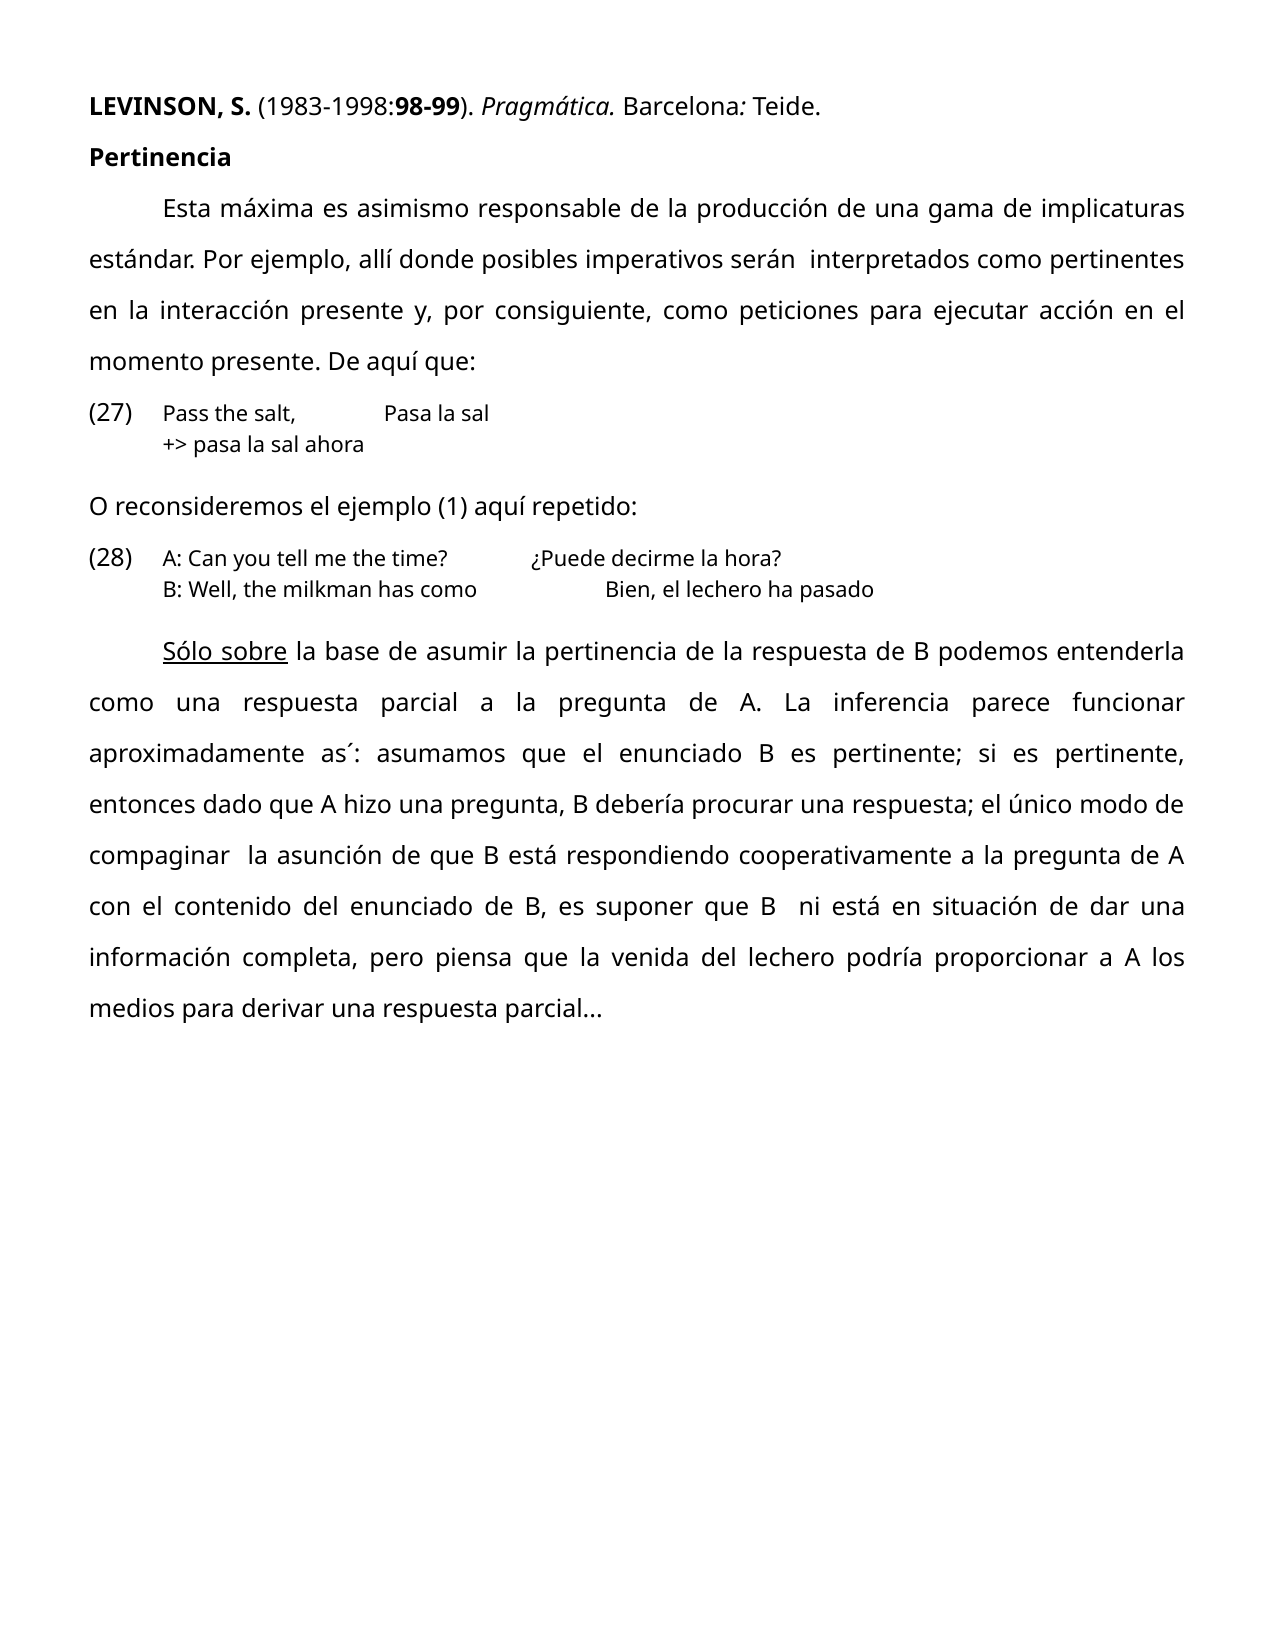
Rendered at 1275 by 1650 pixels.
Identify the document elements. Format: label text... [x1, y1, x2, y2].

text LEVINSON, S. (1983-1998:98-99). Pragmática. Barcelona: Teide. [88, 88, 1186, 123]
text +> pasa la sal ahora [88, 429, 1186, 459]
text O reconsideremos el ejemplo (1) aquí repetido: [88, 488, 1186, 522]
text (27) Pass the salt, Pasa la sal [88, 395, 1186, 429]
text Pertinencia [88, 139, 1186, 174]
text Esta máxima es asimismo responsable de la producción de una gama de implicaturas estándar. Por ejemplo, allí donde posibles imperativos serán interpretados como pertinentes en la interacción presente y, por consiguiente, como peticiones para ejecutar acción en el momento presente. De aquí que: [88, 191, 1186, 378]
text (28) A: Can you tell me the time? ¿Puede decirme la hora? [88, 539, 1186, 573]
text Sólo sobre la base de asumir la pertinencia de la respuesta de B podemos entenderla como una respuesta parcial a la pregunta de A. La inferencia parece funcionar aproximadamente as´: asumamos que el enunciado B es pertinente; si es pertinente, entonces dado que A hizo una pregunta, B debería procurar una respuesta; el único modo de compaginar la asunción de que B está respondiendo cooperativamente a la pregunta de A con el contenido del enunciado de B, es suponer que B ni está en situación de dar una información completa, pero piensa que la venida del lechero podría proporcionar a A los medios para derivar una respuesta parcial... [88, 633, 1186, 1024]
text B: Well, the milkman has como Bien, el lechero ha pasado [88, 573, 1186, 603]
